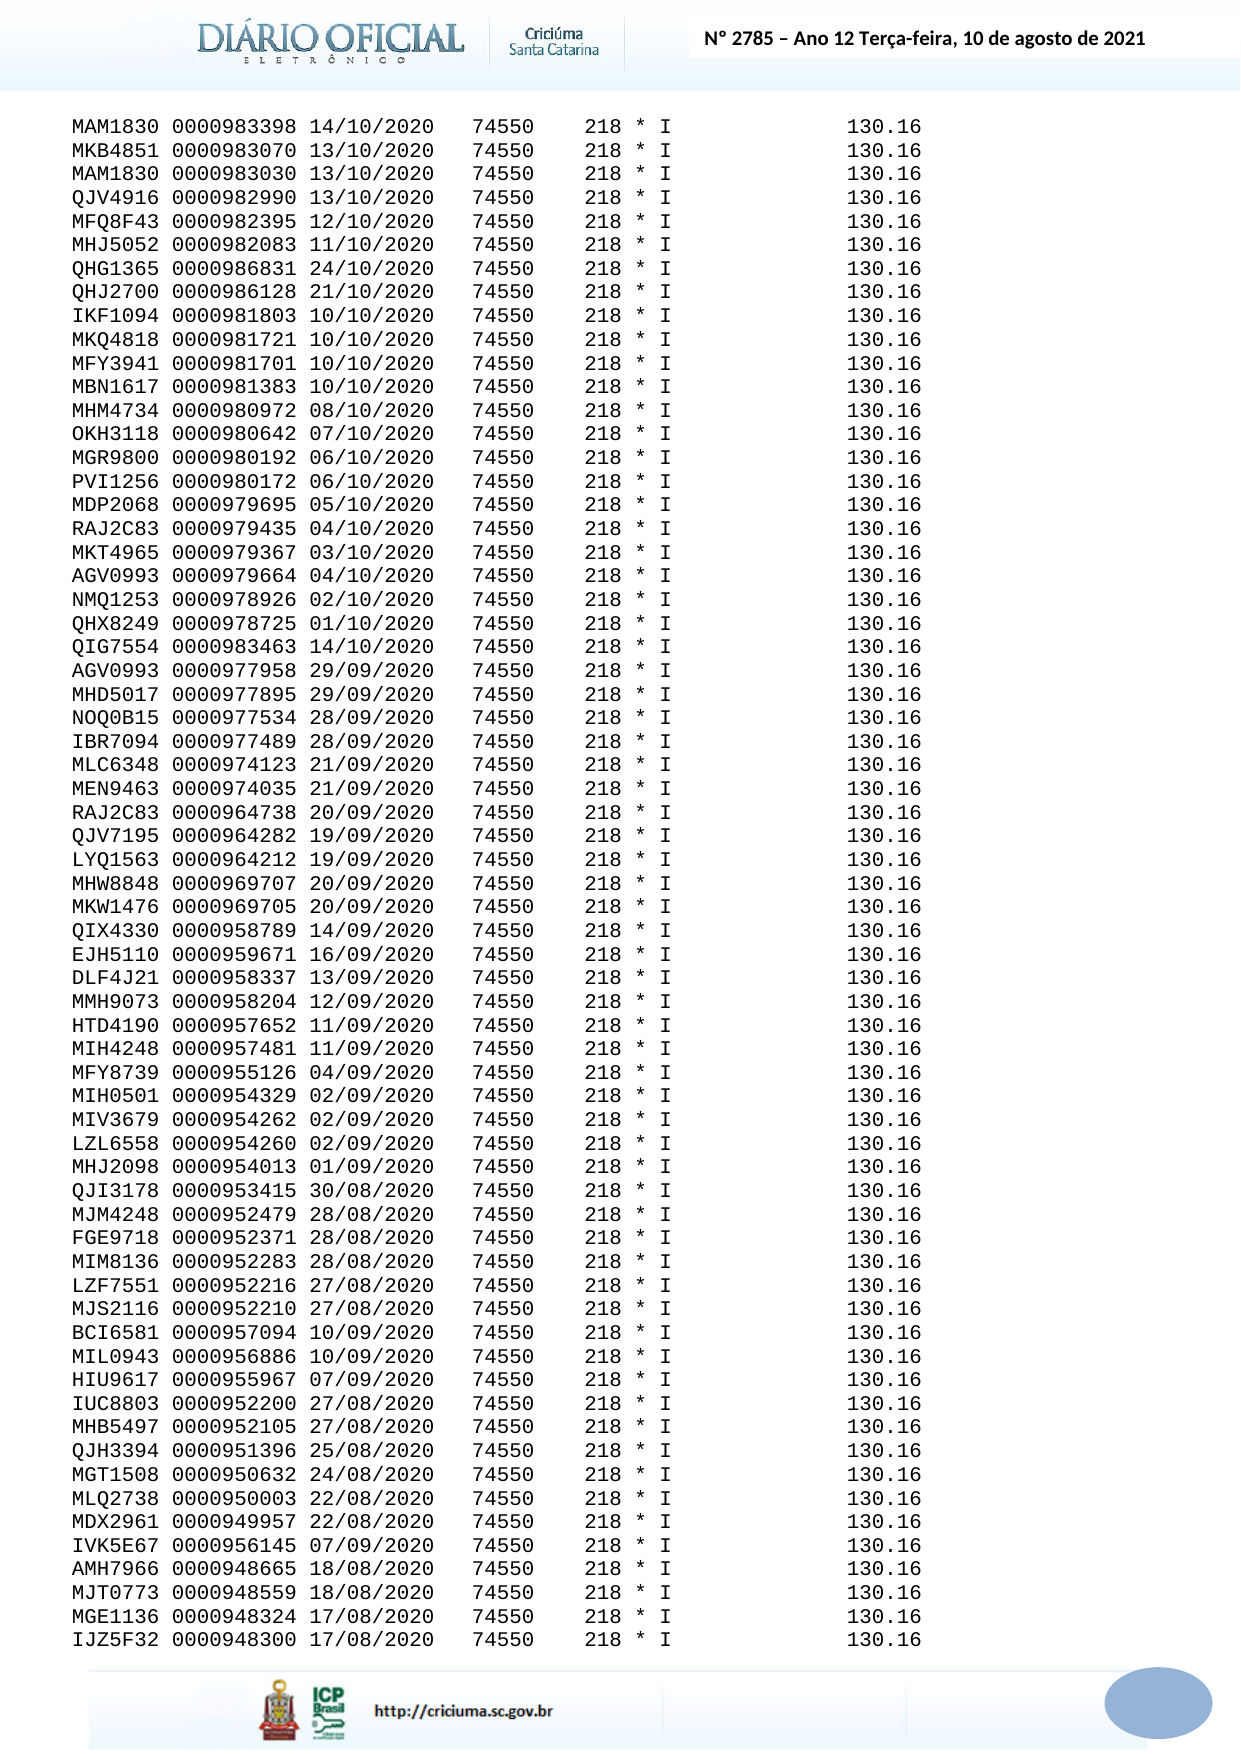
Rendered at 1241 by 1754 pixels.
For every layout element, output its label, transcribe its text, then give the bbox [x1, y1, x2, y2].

text MIH4248 0000957481 11/09/2020 74550 218 * I 130.16 [59, 1038, 1181, 1062]
text MIM8136 0000952283 28/08/2020 74550 218 * I 130.16 [59, 1251, 1181, 1275]
text MHJ2098 0000954013 01/09/2020 74550 218 * I 130.16 [59, 1156, 1181, 1180]
text MFQ8F43 0000982395 12/10/2020 74550 218 * I 130.16 [59, 211, 1181, 234]
text MHJ5052 0000982083 11/10/2020 74550 218 * I 130.16 [59, 234, 1181, 258]
text MIH0501 0000954329 02/09/2020 74550 218 * I 130.16 [59, 1086, 1181, 1109]
text HIU9617 0000955967 07/09/2020 74550 218 * I 130.16 [59, 1369, 1181, 1393]
text RAJ2C83 0000964738 20/09/2020 74550 218 * I 130.16 [59, 802, 1181, 825]
text MGT1508 0000950632 24/08/2020 74550 218 * I 130.16 [59, 1464, 1181, 1487]
text MFY8739 0000955126 04/09/2020 74550 218 * I 130.16 [59, 1062, 1181, 1086]
text QJV7195 0000964282 19/09/2020 74550 218 * I 130.16 [59, 825, 1181, 849]
text LZF7551 0000952216 27/08/2020 74550 218 * I 130.16 [59, 1275, 1181, 1298]
text MKW1476 0000969705 20/09/2020 74550 218 * I 130.16 [59, 896, 1181, 920]
text IVK5E67 0000956145 07/09/2020 74550 218 * I 130.16 [59, 1535, 1181, 1558]
text AGV0993 0000979664 04/10/2020 74550 218 * I 130.16 [59, 565, 1181, 589]
text MJT0773 0000948559 18/08/2020 74550 218 * I 130.16 [59, 1582, 1181, 1606]
text OKH3118 0000980642 07/10/2020 74550 218 * I 130.16 [59, 423, 1181, 447]
text QJH3394 0000951396 25/08/2020 74550 218 * I 130.16 [59, 1440, 1181, 1464]
text MEN9463 0000974035 21/09/2020 74550 218 * I 130.16 [59, 778, 1181, 802]
text MKT4965 0000979367 03/10/2020 74550 218 * I 130.16 [59, 542, 1181, 565]
text MAM1830 0000983030 13/10/2020 74550 218 * I 130.16 [59, 163, 1181, 187]
text NOQ0B15 0000977534 28/09/2020 74550 218 * I 130.16 [59, 707, 1181, 731]
text PVI1256 0000980172 06/10/2020 74550 218 * I 130.16 [59, 471, 1181, 494]
text LYQ1563 0000964212 19/09/2020 74550 218 * I 130.16 [59, 849, 1181, 873]
text BCI6581 0000957094 10/09/2020 74550 218 * I 130.16 [59, 1322, 1181, 1346]
text MDX2961 0000949957 22/08/2020 74550 218 * I 130.16 [59, 1511, 1181, 1535]
text HTD4190 0000957652 11/09/2020 74550 218 * I 130.16 [59, 1014, 1181, 1038]
text MAM1830 0000983398 14/10/2020 74550 218 * I 130.16 [59, 116, 1181, 140]
text MMH9073 0000958204 12/09/2020 74550 218 * I 130.16 [59, 991, 1181, 1014]
text MHB5497 0000952105 27/08/2020 74550 218 * I 130.16 [59, 1417, 1181, 1440]
text MLC6348 0000974123 21/09/2020 74550 218 * I 130.16 [59, 754, 1181, 778]
text MJM4248 0000952479 28/08/2020 74550 218 * I 130.16 [59, 1204, 1181, 1227]
text QHJ2700 0000986128 21/10/2020 74550 218 * I 130.16 [59, 282, 1181, 305]
text QJV4916 0000982990 13/10/2020 74550 218 * I 130.16 [59, 187, 1181, 211]
text MHM4734 0000980972 08/10/2020 74550 218 * I 130.16 [59, 400, 1181, 423]
text EJH5110 0000959671 16/09/2020 74550 218 * I 130.16 [59, 944, 1181, 967]
text MBN1617 0000981383 10/10/2020 74550 218 * I 130.16 [59, 376, 1181, 400]
text MIV3679 0000954262 02/09/2020 74550 218 * I 130.16 [59, 1109, 1181, 1133]
text MKQ4818 0000981721 10/10/2020 74550 218 * I 130.16 [59, 329, 1181, 352]
text IUC8803 0000952200 27/08/2020 74550 218 * I 130.16 [59, 1393, 1181, 1417]
text MFY3941 0000981701 10/10/2020 74550 218 * I 130.16 [59, 352, 1181, 376]
text QJI3178 0000953415 30/08/2020 74550 218 * I 130.16 [59, 1180, 1181, 1204]
text MLQ2738 0000950003 22/08/2020 74550 218 * I 130.16 [59, 1487, 1181, 1511]
text MGR9800 0000980192 06/10/2020 74550 218 * I 130.16 [59, 447, 1181, 471]
text LZL6558 0000954260 02/09/2020 74550 218 * I 130.16 [59, 1133, 1181, 1156]
text AGV0993 0000977958 29/09/2020 74550 218 * I 130.16 [59, 660, 1181, 683]
text MGE1136 0000948324 17/08/2020 74550 218 * I 130.16 [59, 1606, 1181, 1629]
text IKF1094 0000981803 10/10/2020 74550 218 * I 130.16 [59, 305, 1181, 329]
text MJS2116 0000952210 27/08/2020 74550 218 * I 130.16 [59, 1298, 1181, 1322]
text MHD5017 0000977895 29/09/2020 74550 218 * I 130.16 [59, 683, 1181, 707]
text IJZ5F32 0000948300 17/08/2020 74550 218 * I 130.16 [59, 1629, 1181, 1653]
text MDP2068 0000979695 05/10/2020 74550 218 * I 130.16 [59, 494, 1181, 518]
text IBR7094 0000977489 28/09/2020 74550 218 * I 130.16 [59, 731, 1181, 754]
text MIL0943 0000956886 10/09/2020 74550 218 * I 130.16 [59, 1346, 1181, 1369]
text QIG7554 0000983463 14/10/2020 74550 218 * I 130.16 [59, 636, 1181, 660]
text MKB4851 0000983070 13/10/2020 74550 218 * I 130.16 [59, 140, 1181, 163]
text QHX8249 0000978725 01/10/2020 74550 218 * I 130.16 [59, 613, 1181, 636]
text NMQ1253 0000978926 02/10/2020 74550 218 * I 130.16 [59, 589, 1181, 613]
text DLF4J21 0000958337 13/09/2020 74550 218 * I 130.16 [59, 967, 1181, 991]
text RAJ2C83 0000979435 04/10/2020 74550 218 * I 130.16 [59, 518, 1181, 542]
text FGE9718 0000952371 28/08/2020 74550 218 * I 130.16 [59, 1227, 1181, 1251]
text QHG1365 0000986831 24/10/2020 74550 218 * I 130.16 [59, 258, 1181, 282]
text MHW8848 0000969707 20/09/2020 74550 218 * I 130.16 [59, 873, 1181, 896]
text QIX4330 0000958789 14/09/2020 74550 218 * I 130.16 [59, 920, 1181, 944]
text AMH7966 0000948665 18/08/2020 74550 218 * I 130.16 [59, 1558, 1181, 1582]
